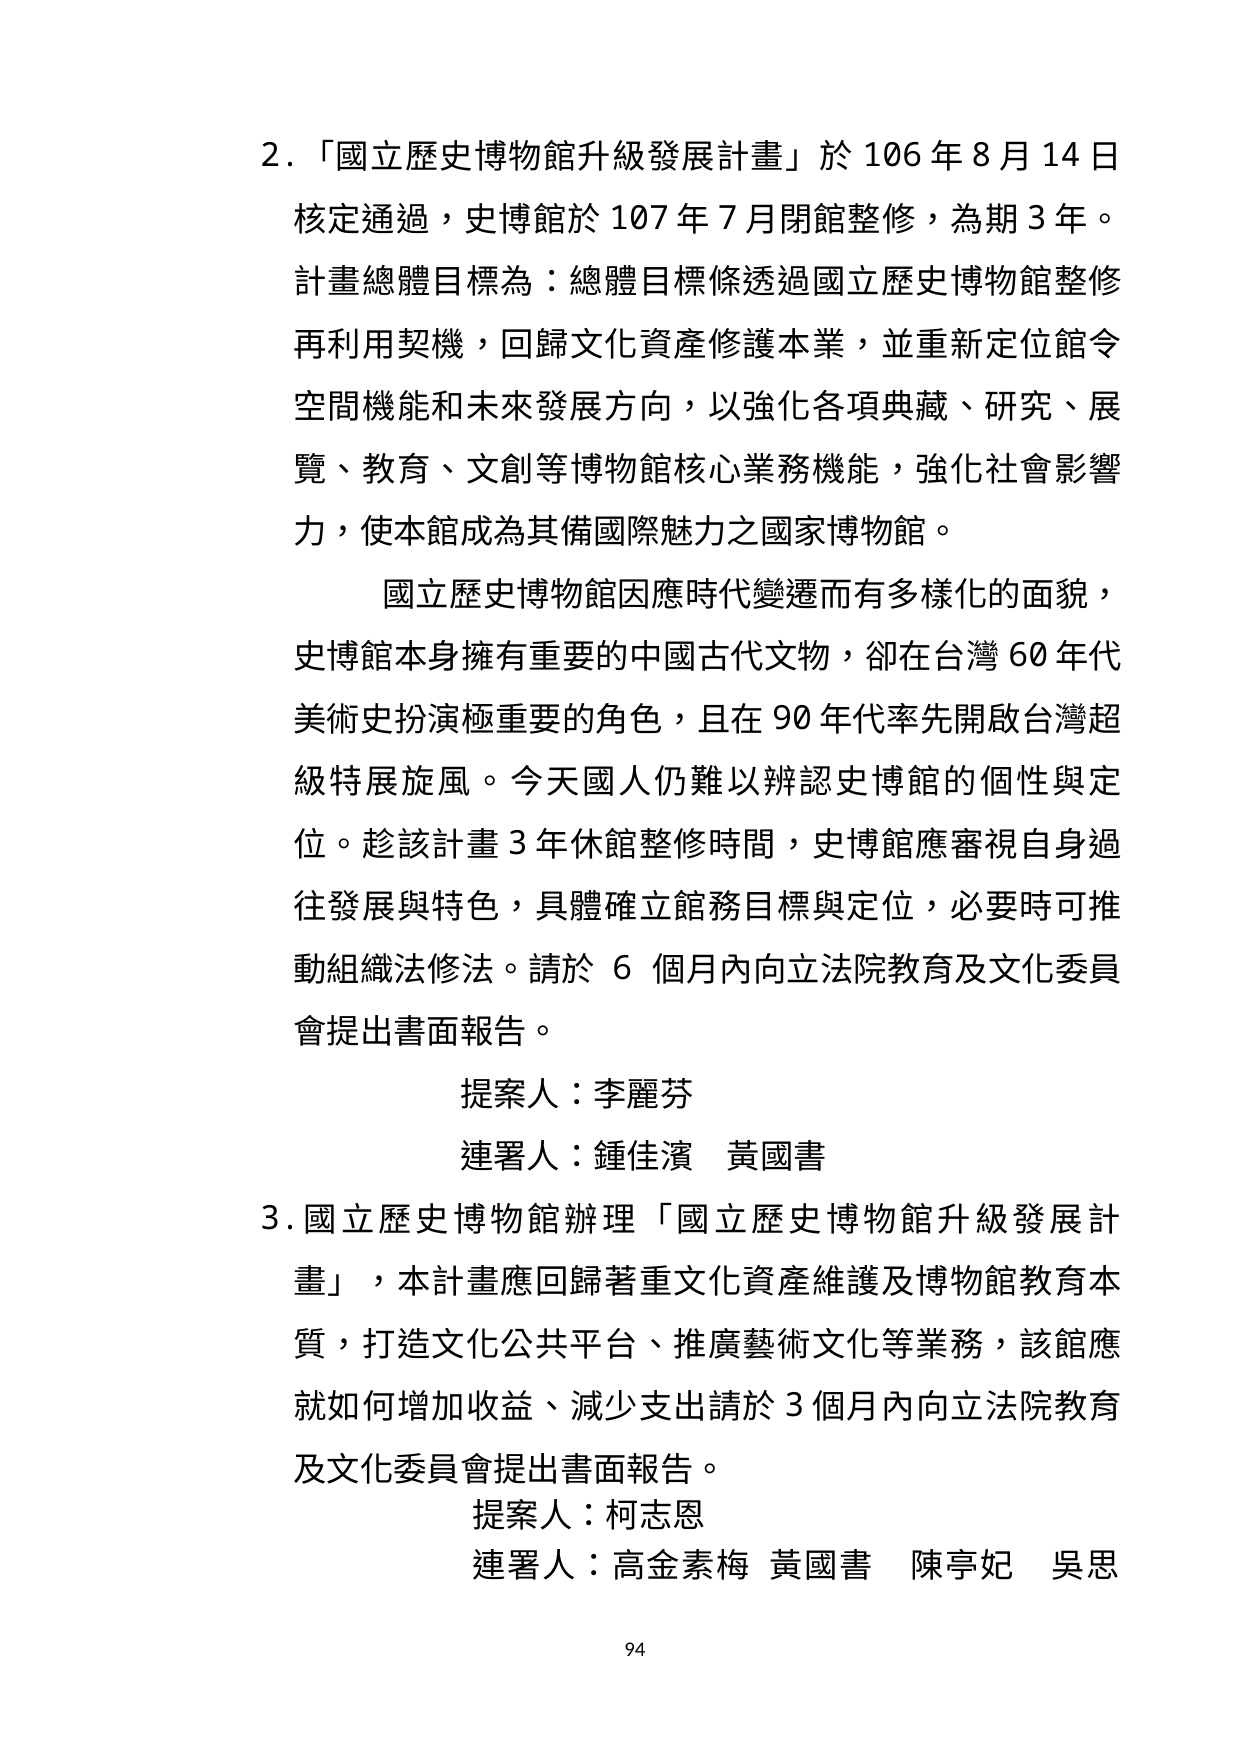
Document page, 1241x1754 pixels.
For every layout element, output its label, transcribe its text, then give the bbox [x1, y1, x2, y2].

text 連署人：高金素梅 黃國書 陳亭妃 吳思 [472, 1537, 1122, 1587]
text 連署人：鍾佳濱 黃國書 [460, 1112, 1122, 1175]
text 提案人：李麗芬 [460, 1050, 1122, 1112]
text 國立歷史博物館因應時代變遷而有多樣化的面貌，史博館本身擁有重要的中國古代文物，卻在台灣60年代美術史扮演極重要的角色，且在90年代率先開啟台灣超級特展旋風。今天國人仍難以辨認史博館的個性與定位。趁該計畫3年休館整修時間，史博館應審視自身過往發展與特色，具體確立館務目標與定位，必要時可推動組織法修法。請於 6 個月內向立法院教育及文化委員會提出書面報告。 [260, 550, 1122, 1050]
text 提案人：柯志恩 [472, 1487, 1122, 1537]
text 3.國立歷史博物館辦理「國立歷史博物館升級發展計畫」，本計畫應回歸著重文化資產維護及博物館教育本質，打造文化公共平台、推廣藝術文化等業務，該館應就如何增加收益、減少支出請於3個月內向立法院教育及文化委員會提出書面報告。 [260, 1175, 1122, 1487]
text 2.「國立歷史博物館升級發展計畫」於106年8月14日核定通過，史博館於107年7月閉館整修，為期3年。計畫總體目標為：總體目標條透過國立歷史博物館整修再利用契機，回歸文化資產修護本業，並重新定位館令空間機能和未來發展方向，以強化各項典藏、研究、展覽、教育、文創等博物館核心業務機能，強化社會影響力，使本館成為其備國際魅力之國家博物館。 [260, 112, 1122, 550]
